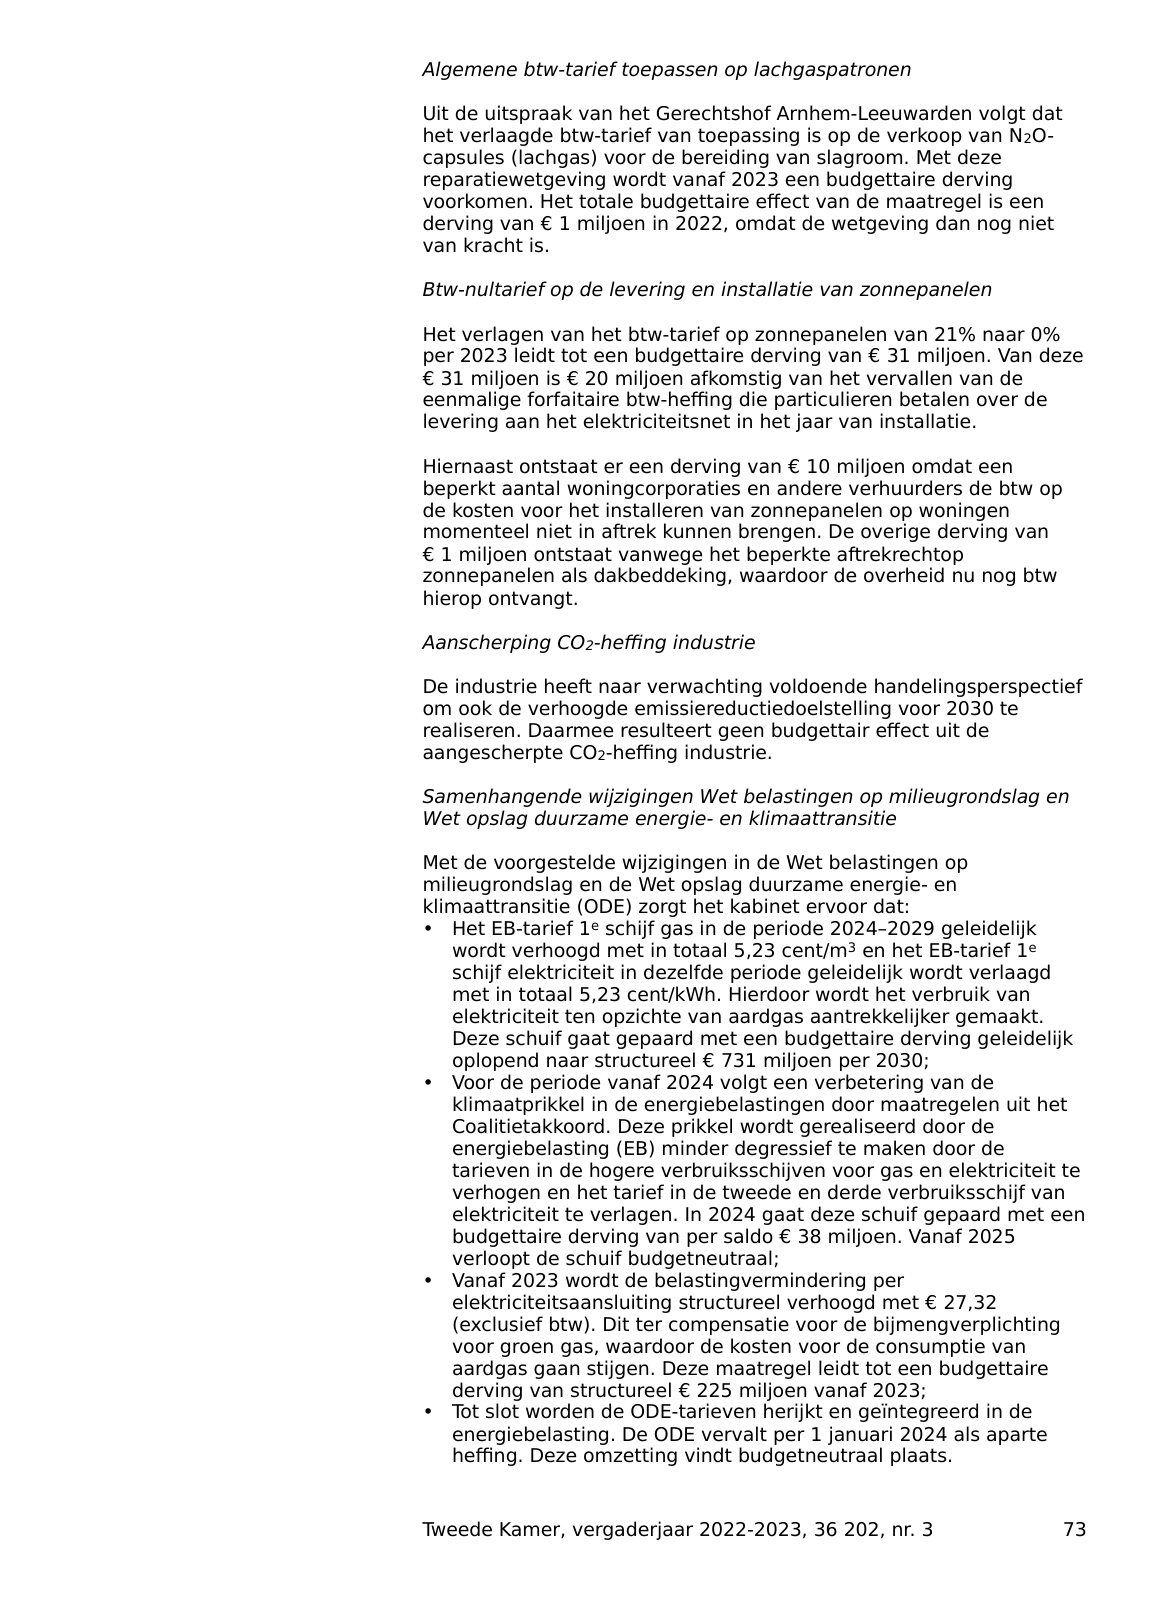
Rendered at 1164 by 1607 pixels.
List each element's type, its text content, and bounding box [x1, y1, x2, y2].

subtitle Algemene btw-tarief toepassen op lachgaspatronen [422, 59, 1087, 81]
subtitle Btw-nultarief op de levering en installatie van zonnepanelen [422, 279, 1087, 301]
text Uit de uitspraak van het Gerechtshof Arnhem-Leeuwarden volgt dat het verlaagde btw-tarief van toepassing is op de verkoop van N2O-capsules (lachgas) voor de bereiding van slagroom. Met deze reparatiewetgeving wordt vanaf 2023 een budgettaire derving voorkomen. Het totale budgettaire effect van de maatregel is een derving van € 1 miljoen in 2022, omdat de wetgeving dan nog niet van kracht is. [422, 103, 1087, 257]
text • Voor de periode vanaf 2024 volgt een verbetering van de klimaatprikkel in de energiebelastingen door maatregelen uit het Coalitietakkoord. Deze prikkel wordt gerealiseerd door de energiebelasting (EB) minder degressief te maken door de tarieven in de hogere verbruiksschijven voor gas en elektriciteit te verhogen en het tarief in de tweede en derde verbruiksschijf van elektriciteit te verlagen. In 2024 gaat deze schuif gepaard met een budgettaire derving van per saldo € 38 miljoen. Vanaf 2025 verloopt de schuif budgetneutraal; [422, 1072, 1087, 1269]
text • Tot slot worden de ODE-tarieven herijkt en geïntegreerd in de energiebelasting. De ODE vervalt per 1 januari 2024 als aparte heffing. Deze omzetting vindt budgetneutraal plaats. [422, 1401, 1087, 1467]
text • Het EB-tarief 1e schijf gas in de periode 2024–2029 geleidelijk wordt verhoogd met in totaal 5,23 cent/m3 en het EB-tarief 1e schijf elektriciteit in dezelfde periode geleidelijk wordt verlaagd met in totaal 5,23 cent/kWh. Hierdoor wordt het verbruik van elektriciteit ten opzichte van aardgas aantrekkelijker gemaakt. Deze schuif gaat gepaard met een budgettaire derving geleidelijk oplopend naar structureel € 731 miljoen per 2030; [422, 918, 1087, 1072]
text Met de voorgestelde wijzigingen in de Wet belastingen op milieugrondslag en de Wet opslag duurzame energie- en klimaattransitie (ODE) zorgt het kabinet ervoor dat: [422, 852, 1087, 918]
subtitle Aanscherping CO2-heffing industrie [422, 632, 1087, 653]
subtitle Samenhangende wijzigingen Wet belastingen op milieugrondslag en Wet opslag duurzame energie- en klimaattransitie [422, 786, 1087, 830]
text • Vanaf 2023 wordt de belastingvermindering per elektriciteitsaansluiting structureel verhoogd met € 27,32 (exclusief btw). Dit ter compensatie voor de bijmengverplichting voor groen gas, waardoor de kosten voor de consumptie van aardgas gaan stijgen. Deze maatregel leidt tot een budgettaire derving van structureel € 225 miljoen vanaf 2023; [422, 1269, 1087, 1401]
text Hiernaast ontstaat er een derving van € 10 miljoen omdat een beperkt aantal woningcorporaties en andere verhuurders de btw op de kosten voor het installeren van zonnepanelen op woningen momenteel niet in aftrek kunnen brengen. De overige derving van € 1 miljoen ontstaat vanwege het beperkte aftrekrechtop zonnepanelen als dakbeddeking, waardoor de overheid nu nog btw hierop ontvangt. [422, 456, 1087, 609]
text Het verlagen van het btw-tarief op zonnepanelen van 21% naar 0% per 2023 leidt tot een budgettaire derving van € 31 miljoen. Van deze € 31 miljoen is € 20 miljoen afkomstig van het vervallen van de eenmalige forfaitaire btw-heffing die particulieren betalen over de levering aan het elektriciteitsnet in het jaar van installatie. [422, 323, 1087, 433]
text De industrie heeft naar verwachting voldoende handelingsperspectief om ook de verhoogde emissiereductiedoelstelling voor 2030 te realiseren. Daarmee resulteert geen budgettair effect uit de aangescherpte CO2-heffing industrie. [422, 676, 1087, 764]
